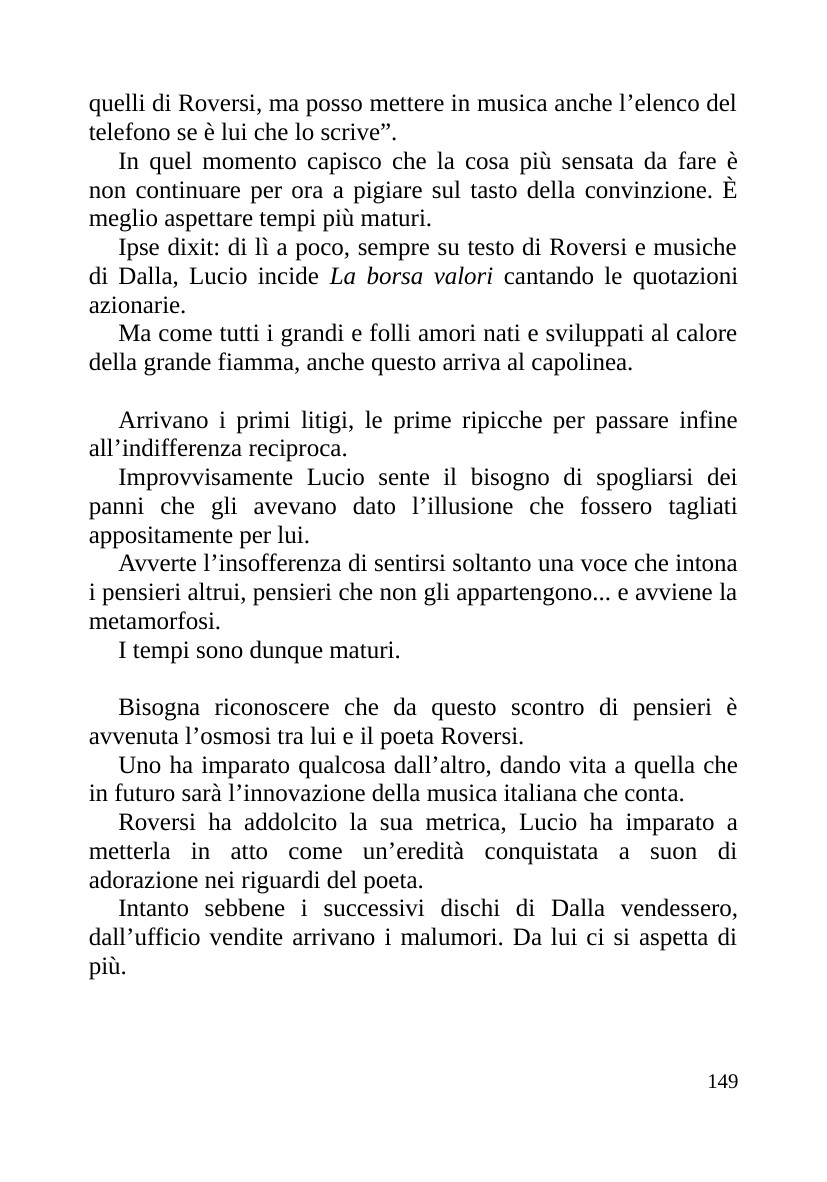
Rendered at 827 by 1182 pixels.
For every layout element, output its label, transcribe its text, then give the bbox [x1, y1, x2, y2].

text Roversi ha addolcito la sua metrica, Lucio ha imparato a metterla in atto come un’eredità conquistata a suon di adorazione nei riguardi del poeta. [88, 807, 738, 893]
text I tempi sono dunque maturi. [88, 635, 738, 663]
text Arrivano i primi litigi, le prime ripicche per passare infine all’indifferenza reciproca. [88, 405, 738, 462]
text quelli di Roversi, ma posso mettere in musica anche l’elenco del telefono se è lui che lo scrive”. [88, 88, 738, 146]
text Ipse dixit: di lì a poco, sempre su testo di Roversi e musiche di Dalla, Lucio incide La borsa valori cantando le quotazioni azionarie. [88, 232, 738, 318]
text Intanto sebbene i successivi dischi di Dalla vendessero, dall’ufficio vendite arrivano i malumori. Da lui ci si aspetta di più. [88, 893, 738, 980]
text Uno ha imparato qualcosa dall’altro, dando vita a quella che in futuro sarà l’innovazione della musica italiana che conta. [88, 750, 738, 807]
text In quel momento capisco che la cosa più sensata da fare è non continuare per ora a pigiare sul tasto della convinzione. È meglio aspettare tempi più maturi. [88, 146, 738, 232]
text Improvvisamente Lucio sente il bisogno di spogliarsi dei panni che gli avevano dato l’illusione che fossero tagliati appositamente per lui. [88, 462, 738, 548]
text Avverte l’insofferenza di sentirsi soltanto una voce che intona i pensieri altrui, pensieri che non gli appartengono... e avviene la metamorfosi. [88, 548, 738, 635]
text Bisogna riconoscere che da questo scontro di pensieri è avvenuta l’osmosi tra lui e il poeta Roversi. [88, 692, 738, 750]
text Ma come tutti i grandi e folli amori nati e sviluppati al calore della grande fiamma, anche questo arriva al capolinea. [88, 318, 738, 376]
